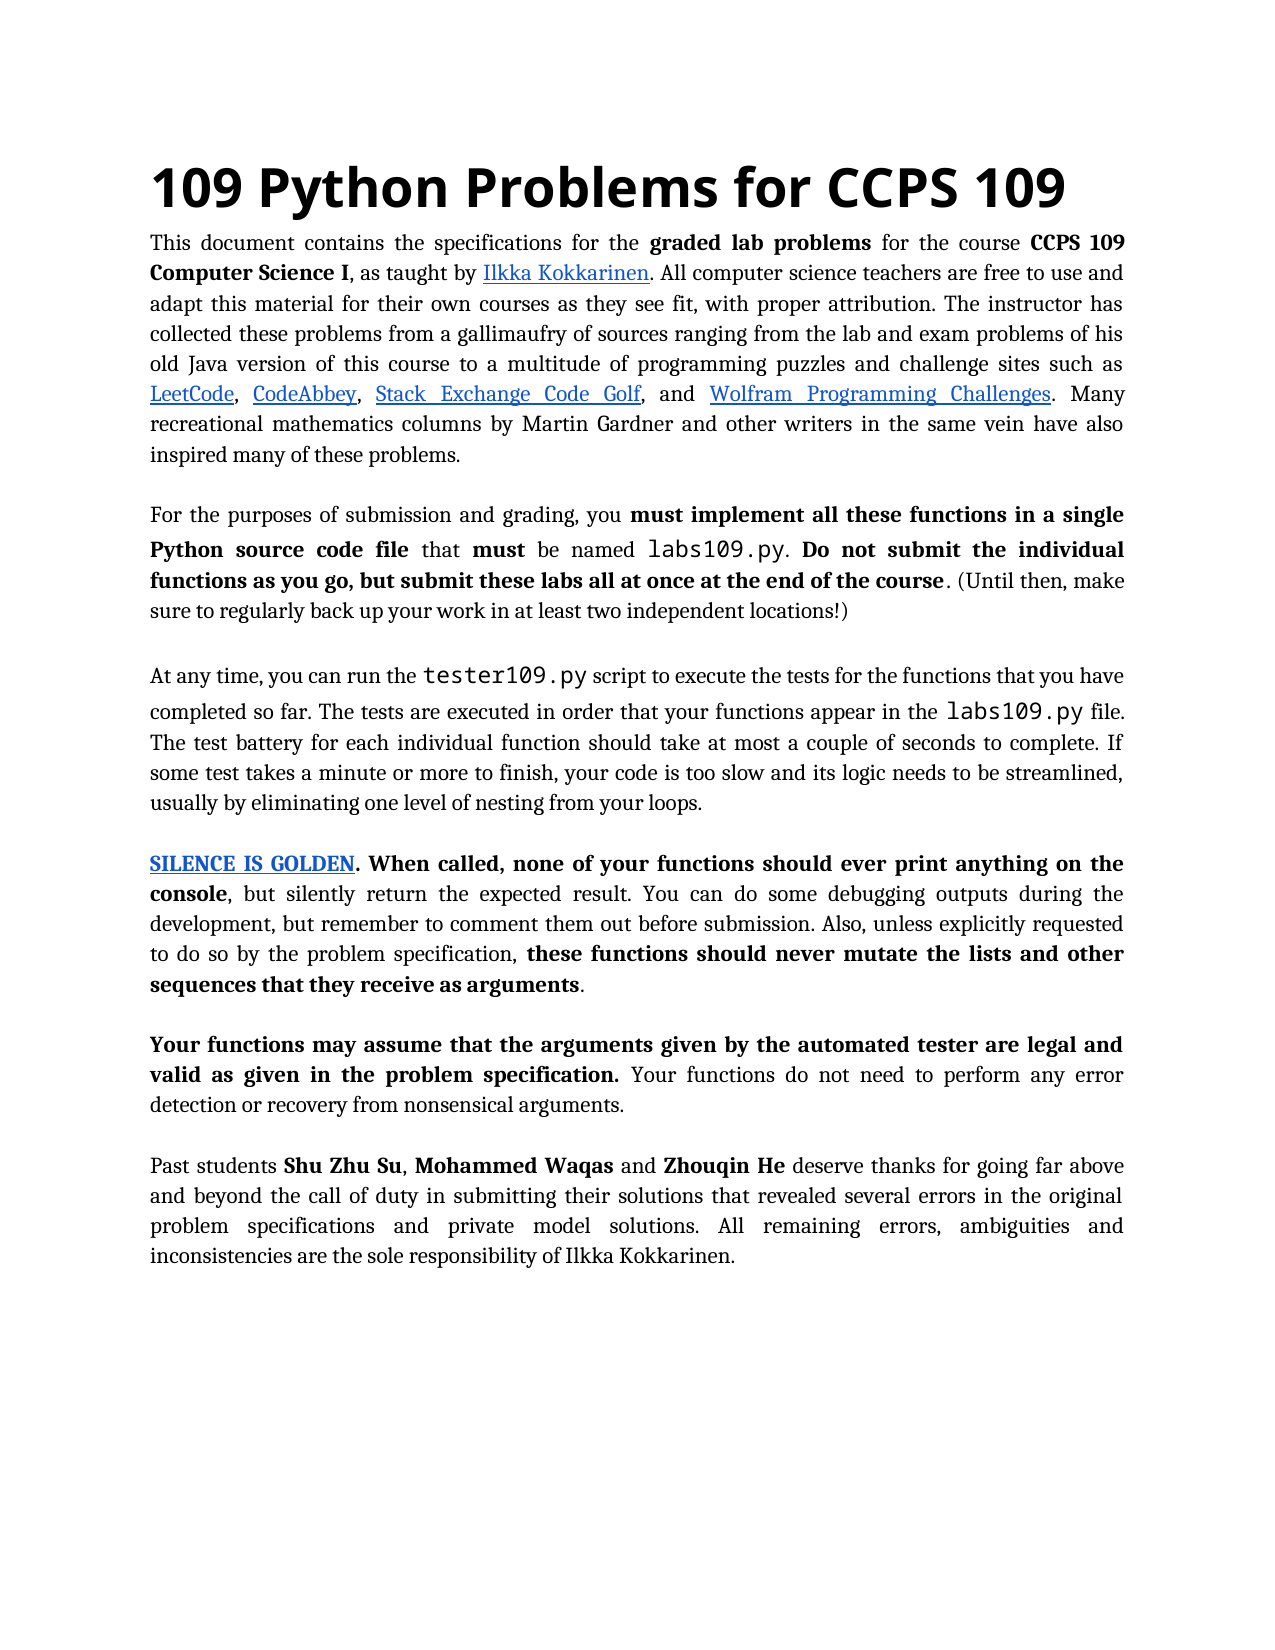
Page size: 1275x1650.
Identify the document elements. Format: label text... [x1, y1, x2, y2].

text SILENCE IS GOLDEN. When called, none of your functions should ever print anything on the console, but silently return the expected result. You can do some debugging outputs during the development, but remember to comment them out before submission. Also, unless explicitly requested to do so by the problem specification, these functions should never mutate the lists and other sequences that they receive as arguments. [150, 851, 1125, 998]
text Your functions may assume that the arguments given by the automated tester are legal and valid as given in the problem specification. Your functions do not need to perform any error detection or recovery from nonsensical arguments. [150, 1032, 1125, 1118]
title 109 Python Problems for CCPS 109 [150, 150, 1125, 224]
text For the purposes of submission and grading, you must implement all these functions in a single Python source code file that must be named labs109.py. Do not submit the individual functions as you go, but submit these labs all at once at the end of the course. (Until then, make sure to regularly back up your work in at least two independent locations!) [150, 502, 1125, 624]
text Past students Shu Zhu Su, Mohammed Waqas and Zhouqin He deserve thanks for going far above and beyond the call of duty in submitting their solutions that revealed several errors in the original problem specifications and private model solutions. All remaining errors, ambiguities and inconsistencies are the sole responsibility of Ilkka Kokkarinen. [150, 1153, 1125, 1269]
text This document contains the specifications for the graded lab problems for the course CCPS 109 Computer Science I, as taught by Ilkka Kokkarinen. All computer science teachers are free to use and adapt this material for their own courses as they see fit, with proper attribution. The instructor has collected these problems from a gallimaufry of sources ranging from the lab and exam problems of his old Java version of this course to a multitude of programming puzzles and challenge sites such as LeetCode, CodeAbbey, Stack Exchange Code Golf, and Wolfram Programming Challenges. Many recreational mathematics columns by Martin Gardner and other writers in the same vein have also inspired many of these problems. [150, 230, 1125, 468]
text At any time, you can run the tester109.py script to execute the tests for the functions that you have completed so far. The tests are executed in order that your functions appear in the labs109.py file. The test battery for each individual function should take at most a couple of seconds to complete. If some test takes a minute or more to finish, your code is too slow and its logic needs to be streamlined, usually by eliminating one level of nesting from your loops. [150, 659, 1125, 816]
